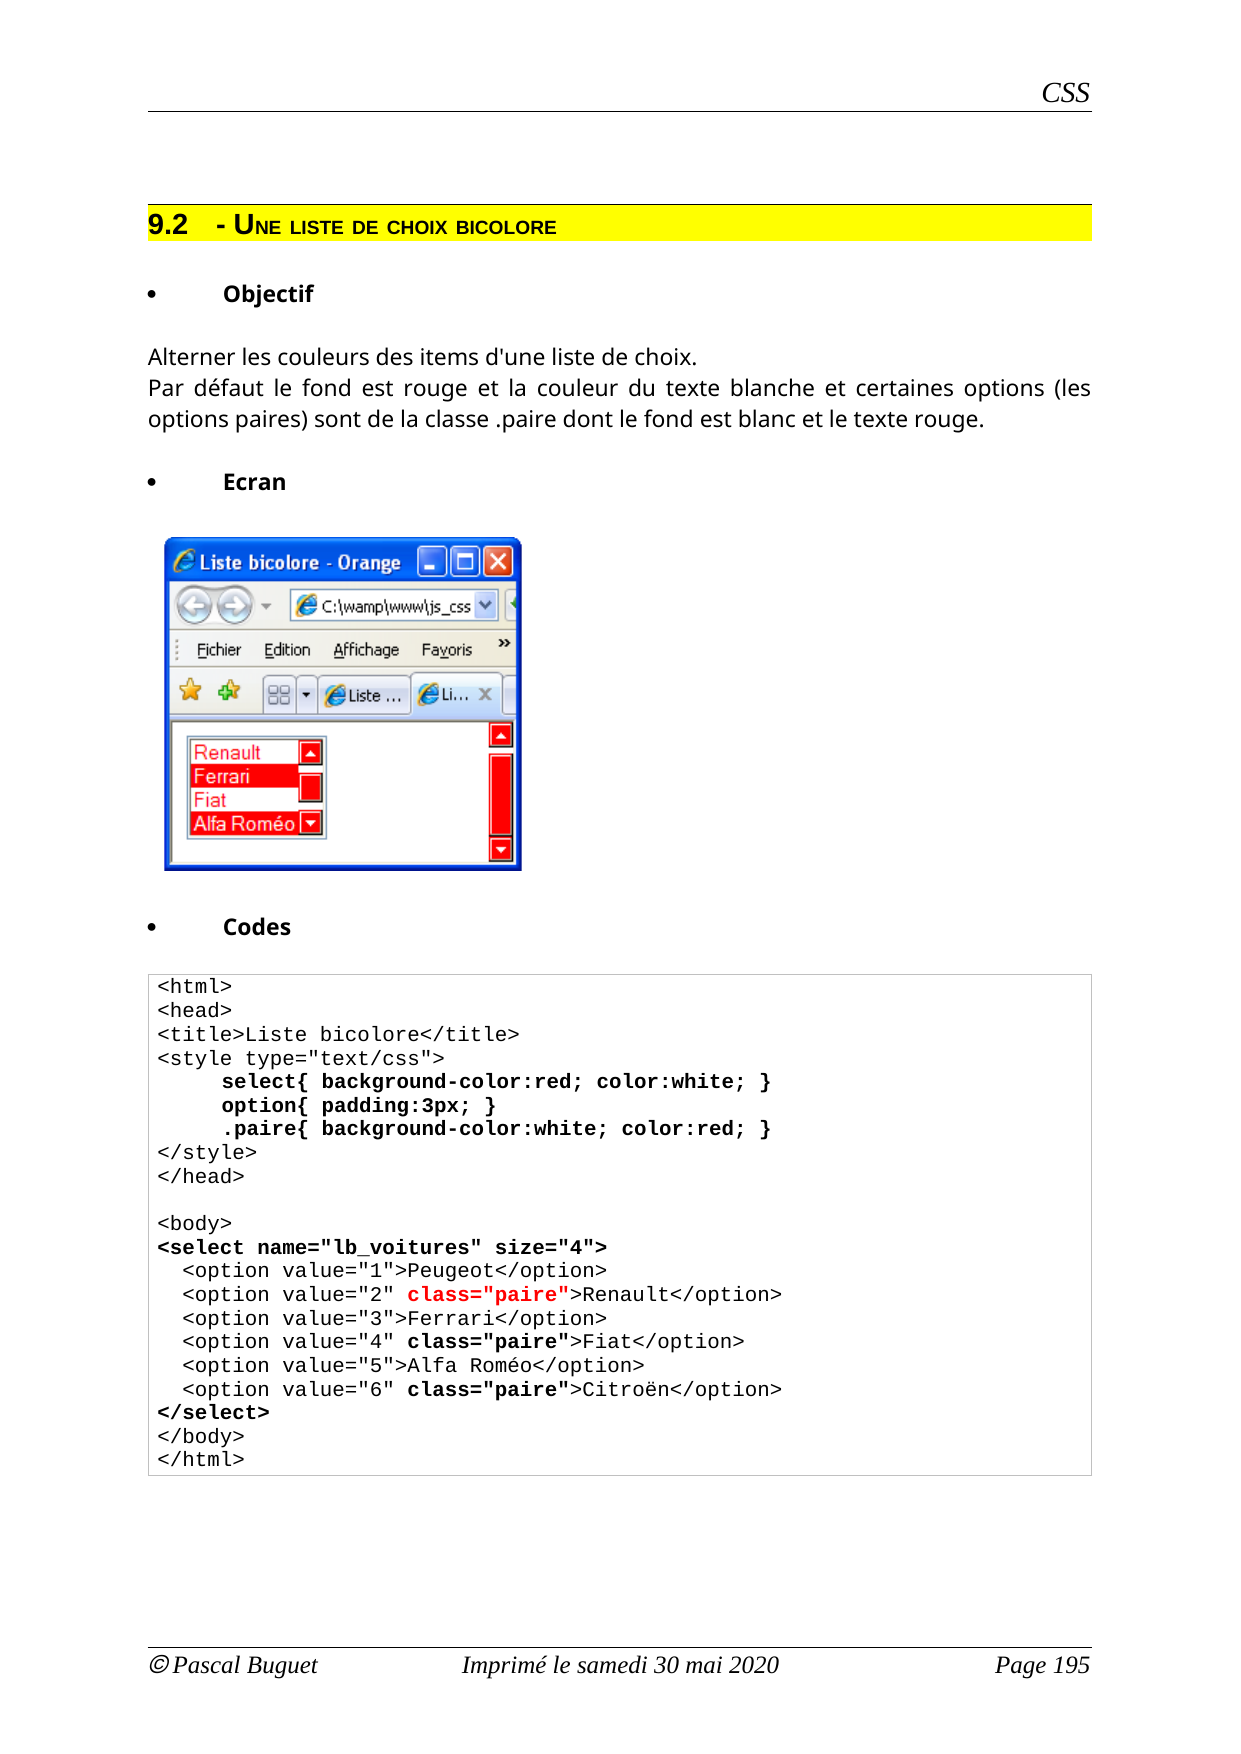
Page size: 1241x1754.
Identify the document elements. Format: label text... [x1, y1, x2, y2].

text .paire{ background-color:white; color:red; } [149, 1115, 1091, 1139]
text <body> [149, 1210, 1091, 1233]
text <option value="6" class="paire">Citroën</option> [149, 1375, 1091, 1399]
text <option value="1">Peugeot</option> [149, 1257, 1091, 1281]
text <head> [149, 997, 1091, 1021]
text <title>Liste bicolore</title> [149, 1021, 1091, 1044]
text </select> [149, 1399, 1091, 1423]
text option{ padding:3px; } [149, 1092, 1091, 1115]
text <option value="5">Alfa Roméo</option> [149, 1352, 1091, 1375]
list Objectif [148, 278, 1092, 309]
text </body> [149, 1423, 1091, 1446]
text <select name="lb_voitures" size="4"> [149, 1233, 1091, 1257]
text Par défaut le fond est rouge et la couleur du texte blanche et certaines options (les options paires) sont de la classe .paire dont le fond est blanc et le texte rouge. [148, 372, 1092, 434]
text <option value="4" class="paire">Fiat</option> [149, 1328, 1091, 1352]
text <option value="2" class="paire">Renault</option> [149, 1281, 1091, 1304]
text </style> [149, 1139, 1091, 1163]
list Ecran [148, 466, 1092, 497]
text </head> [149, 1163, 1091, 1186]
text <option value="3">Ferrari</option> [149, 1304, 1091, 1328]
text </html> [149, 1446, 1091, 1475]
text select{ background-color:red; color:white; } [149, 1068, 1091, 1092]
text <html> [149, 975, 1091, 997]
subtitle - Une liste de choix bicolore [148, 205, 1092, 241]
picture [164, 537, 522, 871]
list Codes [148, 911, 1092, 942]
text <style type="text/css"> [149, 1044, 1091, 1068]
text Alterner les couleurs des items d'une liste de choix. [148, 341, 1092, 372]
